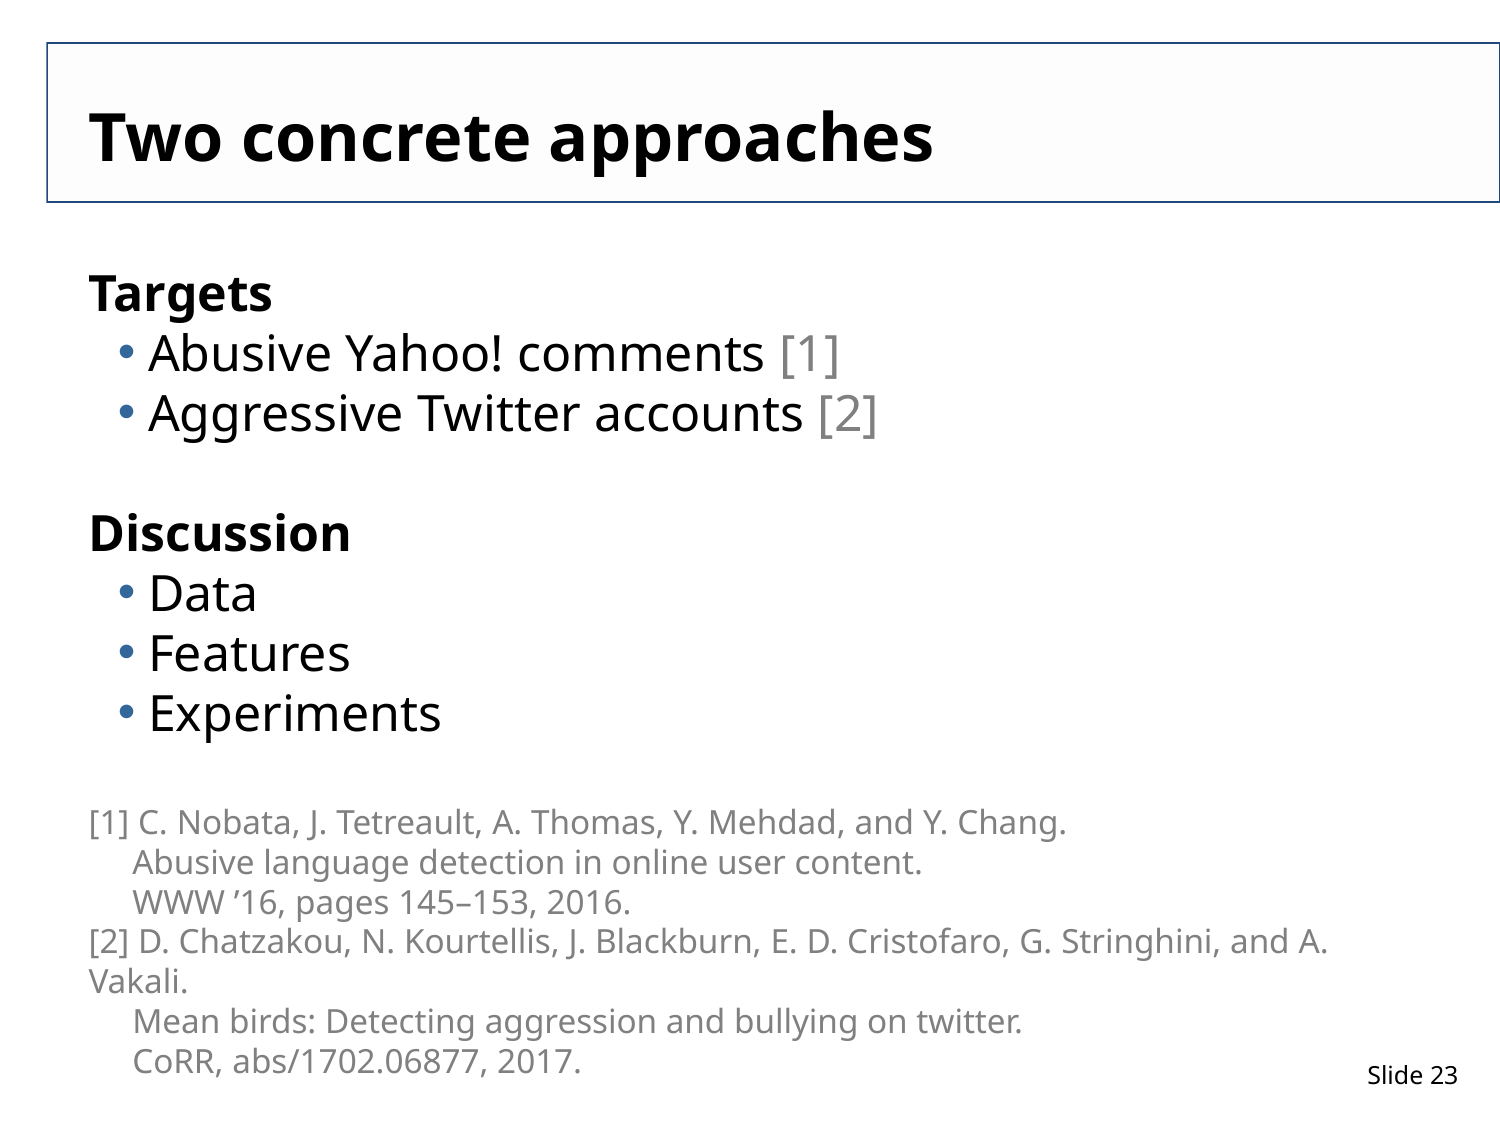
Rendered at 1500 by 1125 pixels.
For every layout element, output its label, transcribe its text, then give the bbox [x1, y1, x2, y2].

text_box Targets Abusive Yahoo! comments [1] Aggressive Twitter accounts [2] Discussion Data Features Experiments [1] C. Nobata, J. Tetreault, A. Thomas, Y. Mehdad, and Y. Chang. Abusive language detection in online user content. WWW ’16, pages 145–153, 2016. [2] D. Chatzakou, N. Kourtellis, J. Blackburn, E. D. Cristofaro, G. Stringhini, and A. Vakali. Mean birds: Detecting aggression and bullying on twitter. CoRR, abs/1702.06877, 2017. [88, 260, 1435, 1029]
text_box Two concrete approaches [88, 42, 1469, 176]
